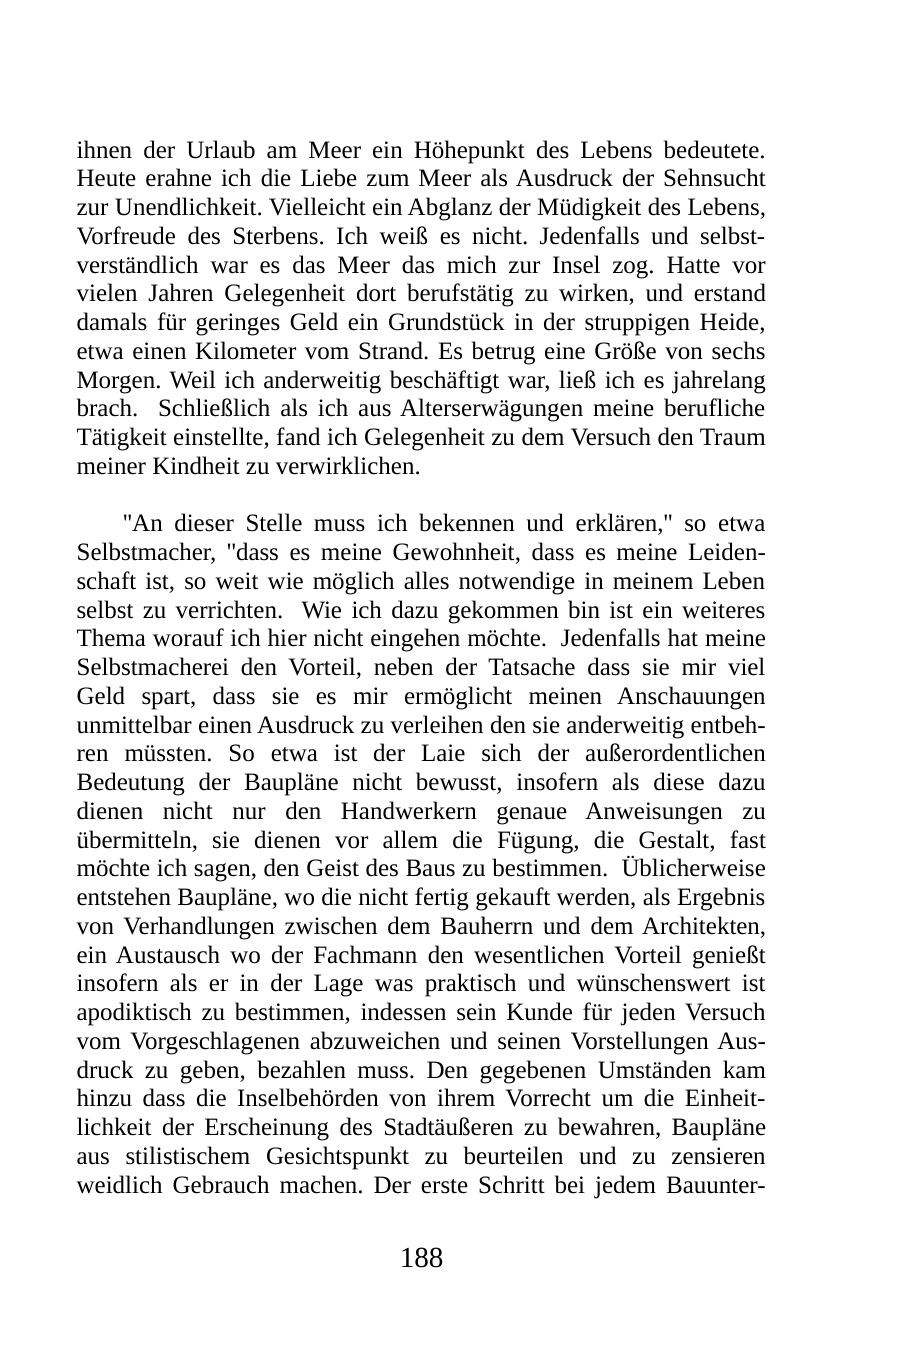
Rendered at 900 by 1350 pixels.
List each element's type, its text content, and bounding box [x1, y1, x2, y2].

text ''An dieser Stelle muss ich bekennen und erklären,'' so etwa Selbstmacher, ''dass es meine Gewohnheit, dass es meine Leiden-schaft ist, so weit wie möglich alles notwendige in meinem Leben selbst zu verrichten. Wie ich dazu gekommen bin ist ein weiteres Thema worauf ich hier nicht eingehen möchte. Jedenfalls hat meine Selbstmacherei den Vorteil, neben der Tatsache dass sie mir viel Geld spart, dass sie es mir ermöglicht meinen Anschauungen unmittelbar einen Ausdruck zu verleihen den sie anderweitig entbeh-ren müssten. So etwa ist der Laie sich der außerordentlichen Bedeutung der Baupläne nicht bewusst, insofern als diese dazu dienen nicht nur den Handwerkern genaue Anweisungen zu übermitteln, sie dienen vor allem die Fügung, die Gestalt, fast möchte ich sagen, den Geist des Baus zu bestimmen. Üblicherweise entstehen Baupläne, wo die nicht fertig gekauft werden, als Ergebnis von Verhandlungen zwischen dem Bauherrn und dem Architekten, ein Austausch wo der Fachmann den wesentlichen Vorteil genießt insofern als er in der Lage was praktisch und wünschenswert ist apodiktisch zu bestimmen, indessen sein Kunde für jeden Versuch vom Vorgeschlagenen abzuweichen und seinen Vorstellungen Aus-druck zu geben, bezahlen muss. Den gegebenen Umständen kam hinzu dass die Inselbehörden von ihrem Vorrecht um die Einheit-lichkeit der Erscheinung des Stadtäußeren zu bewahren, Baupläne aus stilistischem Gesichtspunkt zu beurteilen und zu zensieren weidlich Gebrauch machen. Der erste Schritt bei jedem Bauunter- [76, 508, 766, 1198]
text ihnen der Urlaub am Meer ein Höhepunkt des Lebens bedeutete. Heute erahne ich die Liebe zum Meer als Ausdruck der Sehnsucht zur Unendlichkeit. Vielleicht ein Abglanz der Müdigkeit des Lebens, Vorfreude des Sterbens. Ich weiß es nicht. Jedenfalls und selbst-verständlich war es das Meer das mich zur Insel zog. Hatte vor vielen Jahren Gelegenheit dort berufstätig zu wirken, und erstand damals für geringes Geld ein Grundstück in der struppigen Heide, etwa einen Kilometer vom Strand. Es betrug eine Größe von sechs Morgen. Weil ich anderweitig beschäftigt war, ließ ich es jahrelang brach. Schließlich als ich aus Alterserwägungen meine berufliche Tätigkeit einstellte, fand ich Gelegenheit zu dem Versuch den Traum meiner Kindheit zu verwirklichen. [76, 135, 766, 480]
